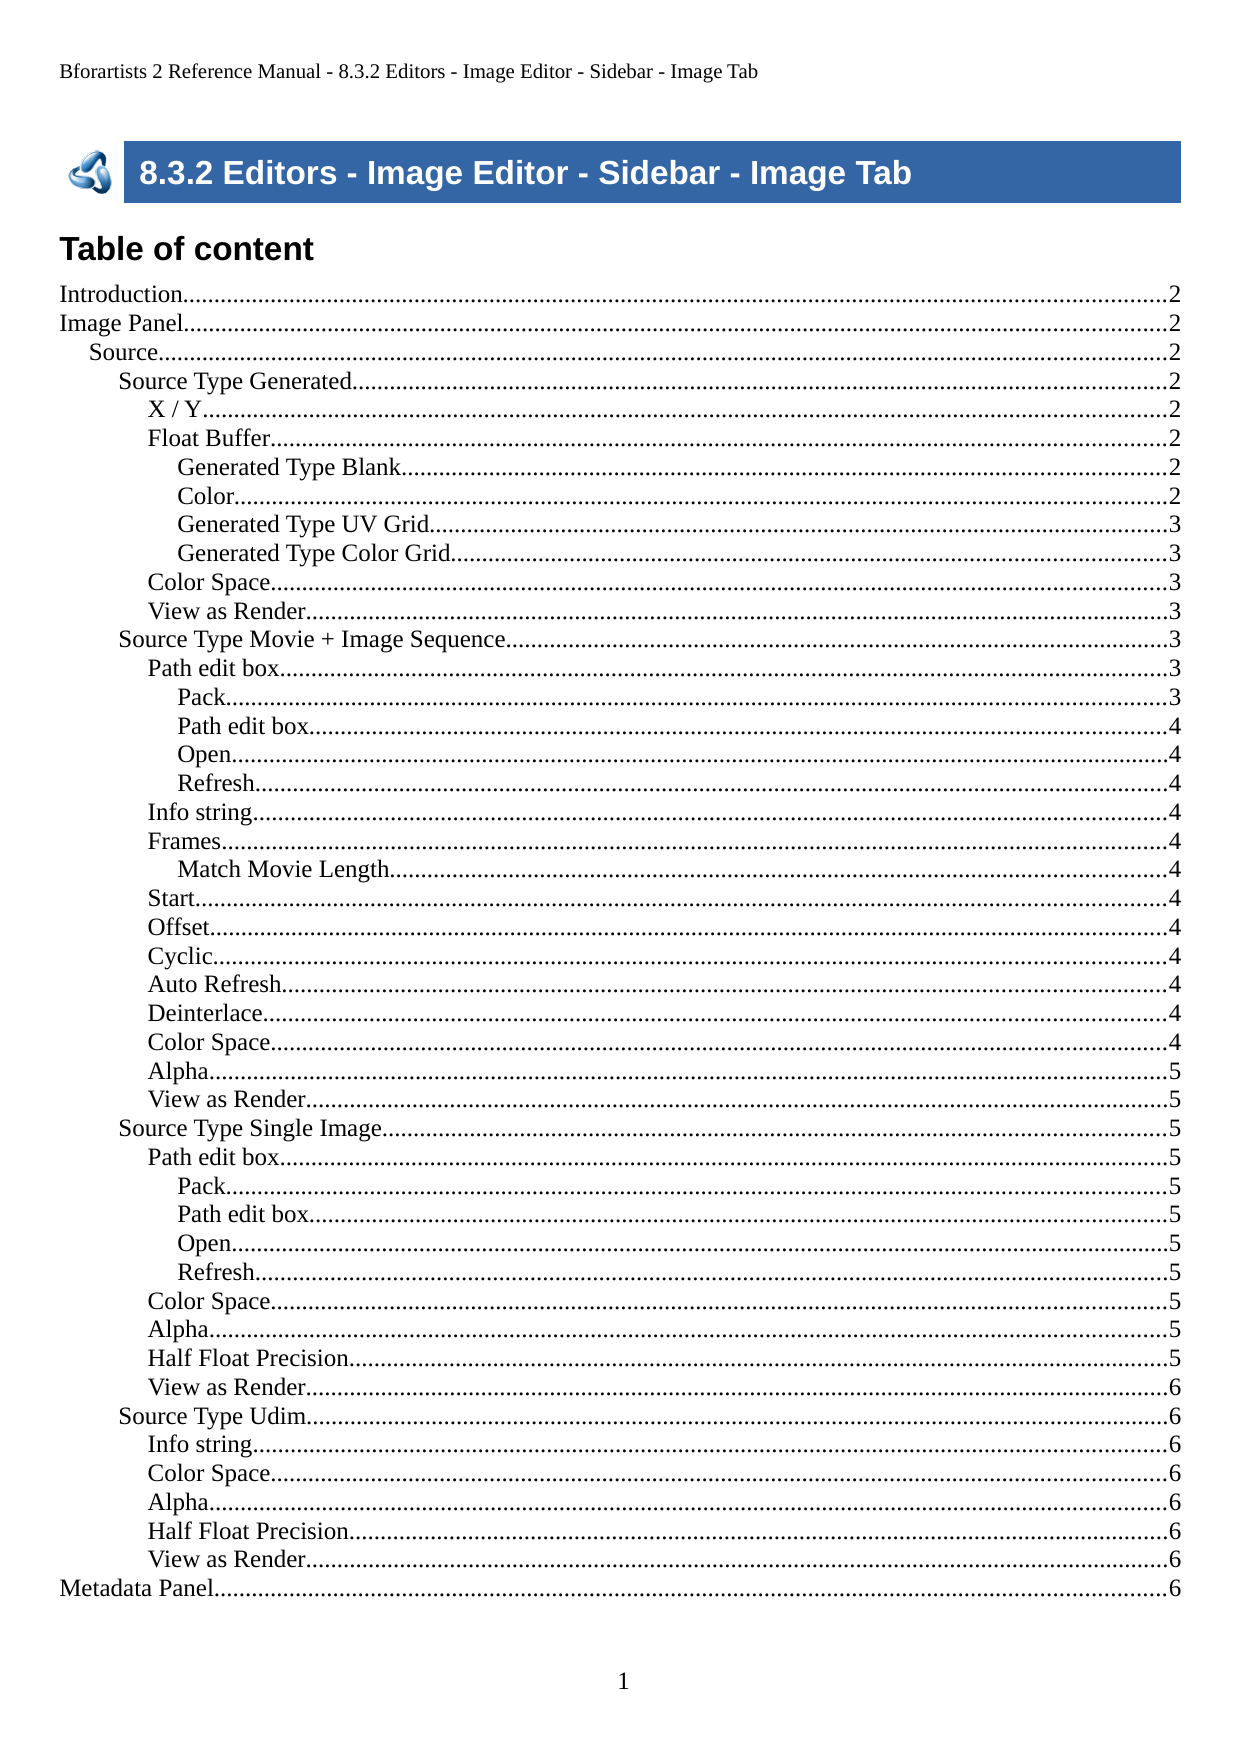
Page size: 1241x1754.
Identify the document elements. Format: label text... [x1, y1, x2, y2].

text Open 4 [177, 739, 1181, 768]
text Color Space 3 [147, 567, 1181, 596]
text Float Buffer 2 [147, 423, 1181, 452]
text Offset 4 [147, 912, 1181, 941]
text Metadata Panel 6 [59, 1573, 1181, 1602]
text View as Render 3 [147, 596, 1181, 624]
text Generated Type UV Grid 3 [177, 509, 1181, 538]
text View as Render 6 [147, 1544, 1181, 1573]
picture [65, 147, 114, 197]
text Path edit box 3 [147, 653, 1181, 682]
text Refresh 4 [177, 768, 1181, 797]
text View as Render 6 [147, 1372, 1181, 1401]
text Color Space 5 [147, 1286, 1181, 1314]
text Cyclic 4 [147, 941, 1181, 969]
text Color Space 6 [147, 1458, 1181, 1487]
text Pack 5 [177, 1171, 1181, 1199]
text Pack 3 [177, 682, 1181, 711]
text Generated Type Color Grid 3 [177, 538, 1181, 567]
text View as Render 5 [147, 1084, 1181, 1113]
text Auto Refresh 4 [147, 969, 1181, 998]
text Source 2 [88, 337, 1181, 366]
table_header 8.3.2 Editors - Image Editor - Sidebar - Image Tab [124, 141, 1181, 203]
text Introduction 2 [59, 279, 1181, 308]
text Match Movie Length 4 [177, 854, 1181, 883]
text Frames 4 [147, 826, 1181, 854]
text Path edit box 5 [177, 1199, 1181, 1228]
text Color 2 [177, 481, 1181, 509]
text Start 4 [147, 883, 1181, 912]
table_header [59, 141, 124, 203]
text Path edit box 4 [177, 711, 1181, 739]
text Source Type Generated 2 [118, 366, 1181, 394]
text Generated Type Blank 2 [177, 452, 1181, 481]
text Alpha 6 [147, 1487, 1181, 1516]
subtitle Table of content [59, 228, 1181, 267]
text Source Type Single Image 5 [118, 1113, 1181, 1142]
text Half Float Precision 5 [147, 1343, 1181, 1372]
text Path edit box 5 [147, 1142, 1181, 1171]
text Info string 4 [147, 797, 1181, 826]
text Color Space 4 [147, 1027, 1181, 1056]
text Info string 6 [147, 1429, 1181, 1458]
text X / Y 2 [147, 394, 1181, 423]
text Source Type Udim 6 [118, 1401, 1181, 1429]
text Deinterlace 4 [147, 998, 1181, 1027]
text Image Panel 2 [59, 308, 1181, 337]
text Half Float Precision 6 [147, 1516, 1181, 1544]
text Alpha 5 [147, 1056, 1181, 1084]
text Alpha 5 [147, 1314, 1181, 1343]
text Open 5 [177, 1228, 1181, 1257]
text Source Type Movie + Image Sequence 3 [118, 624, 1181, 653]
text Refresh 5 [177, 1257, 1181, 1286]
